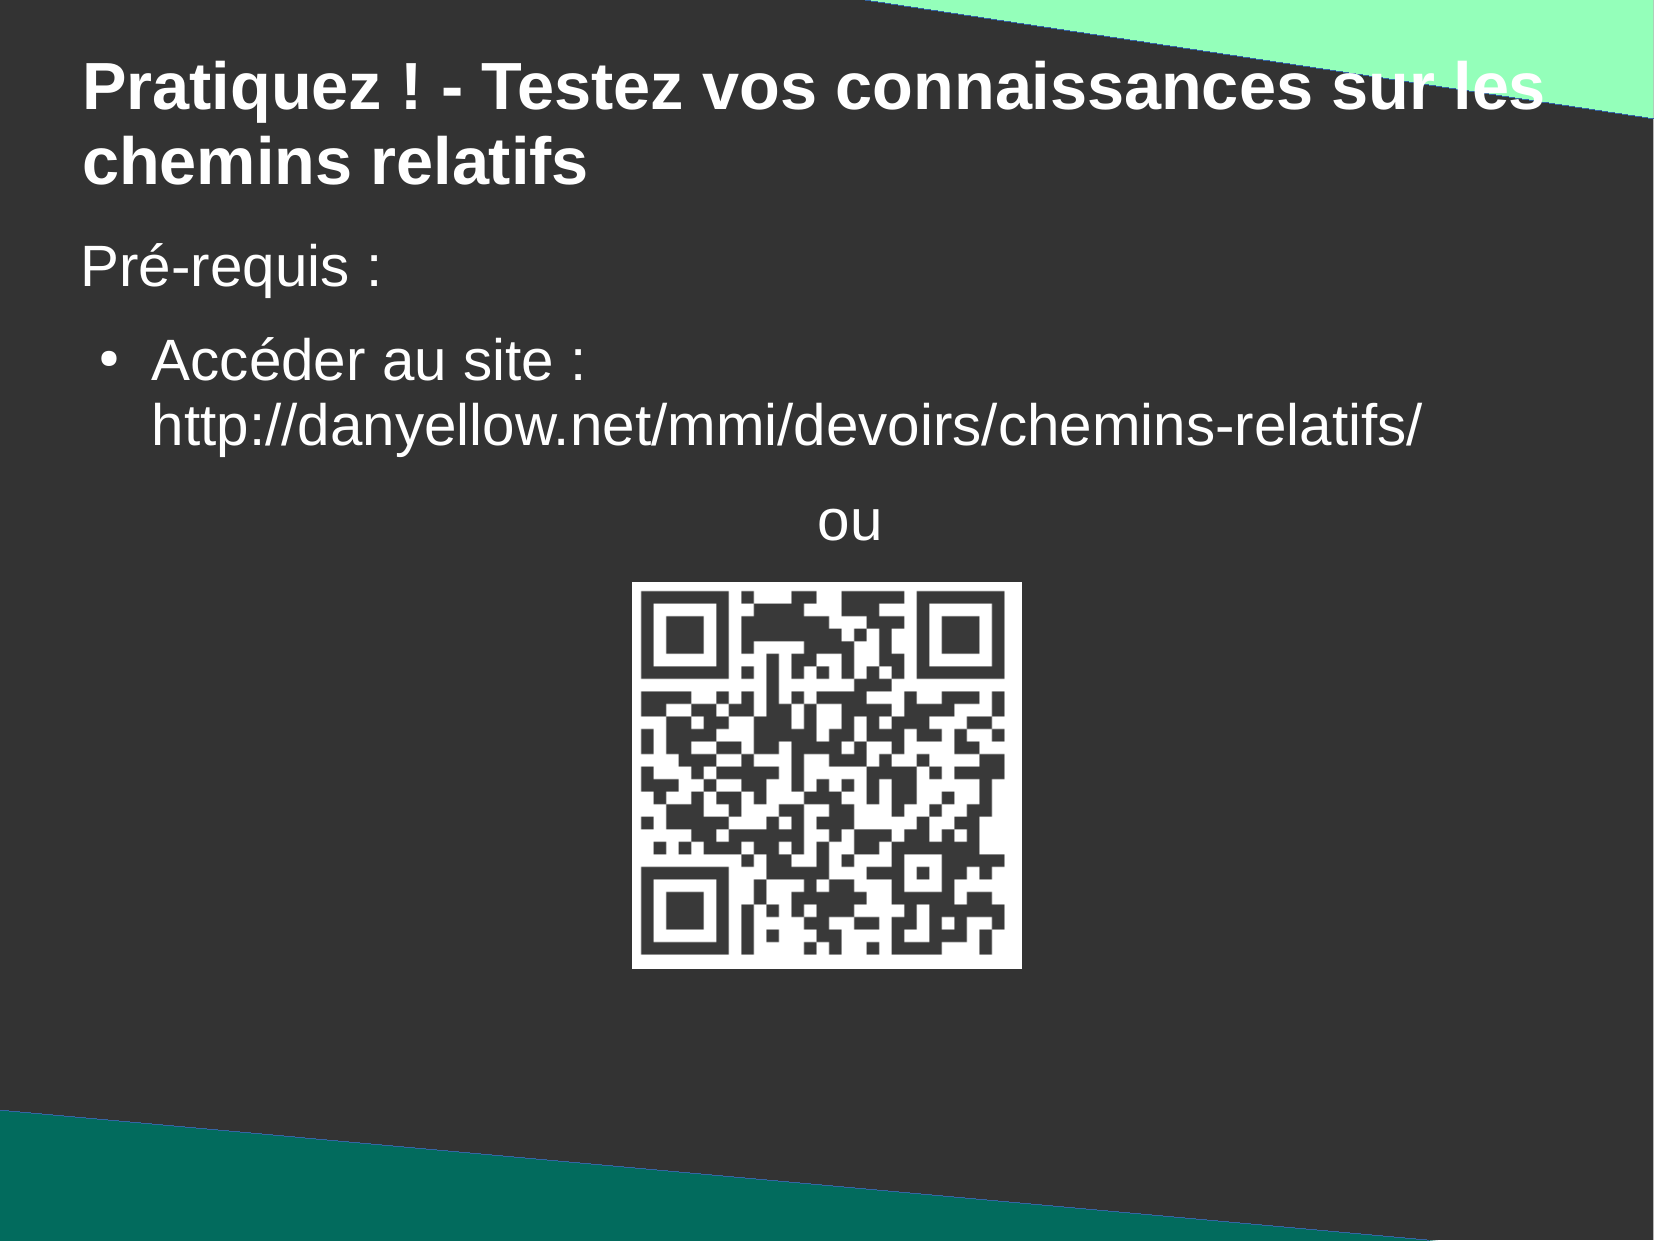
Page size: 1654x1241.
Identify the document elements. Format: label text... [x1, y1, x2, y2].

text_box [865, 0, 1654, 119]
list Pré-requis : Accéder au site : http://danyellow.net/mmi/devoirs/chemins-relatifs/ ou [80, 233, 1620, 455]
picture [632, 582, 1022, 969]
title Pratiquez ! - Testez vos connaissances sur les chemins relatifs [82, 49, 1571, 199]
